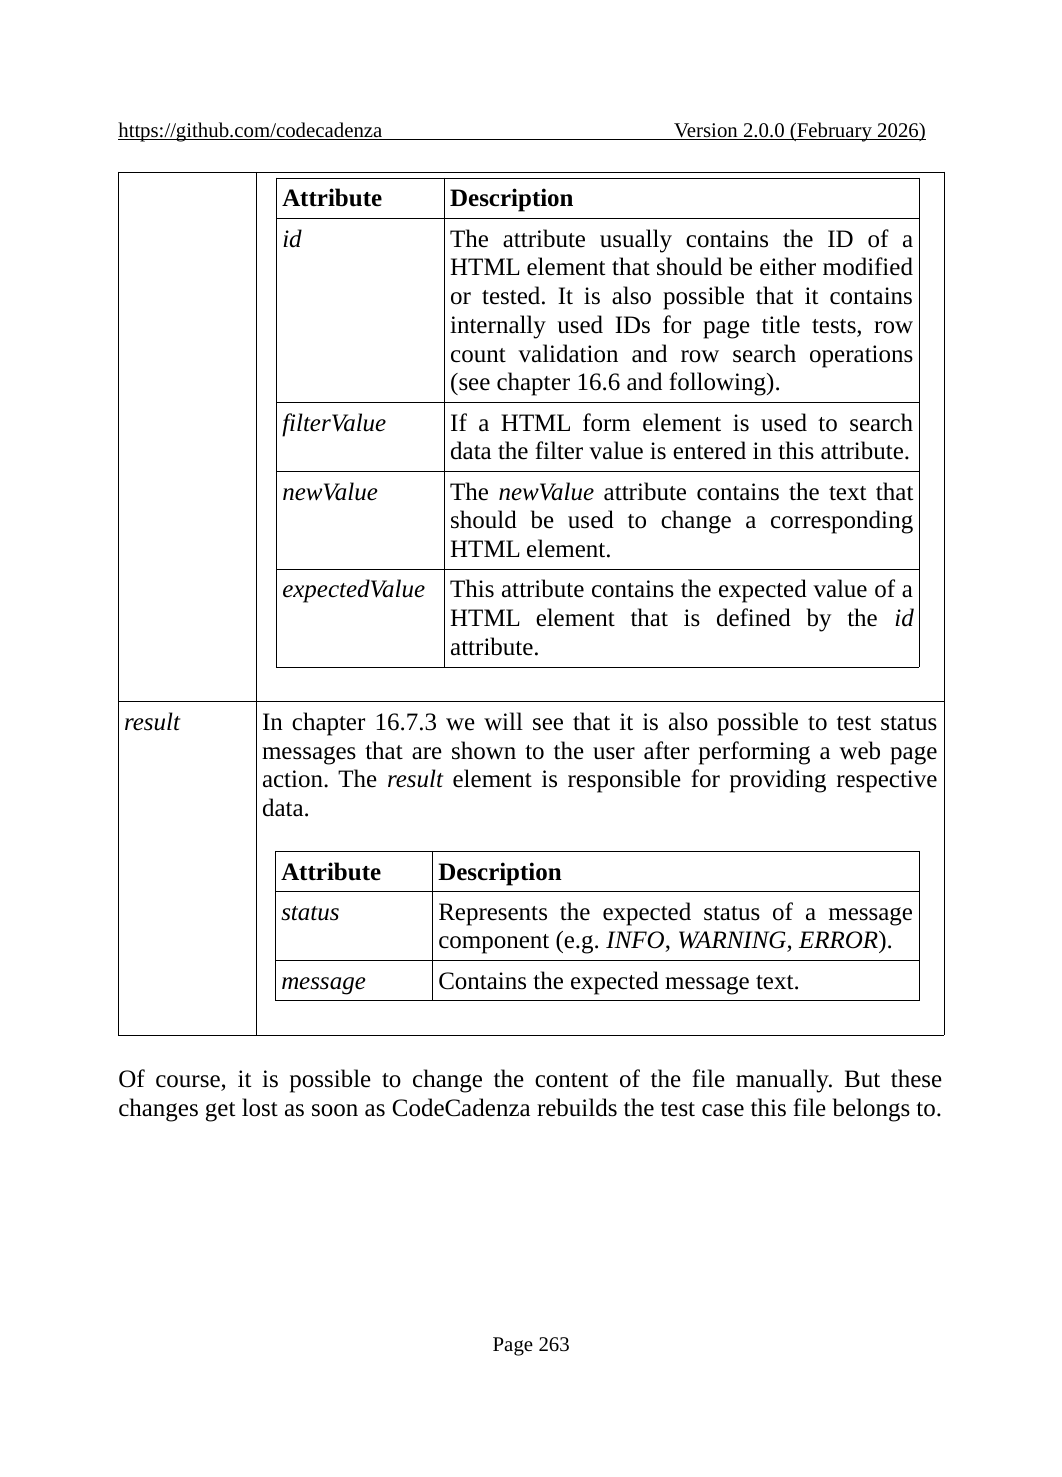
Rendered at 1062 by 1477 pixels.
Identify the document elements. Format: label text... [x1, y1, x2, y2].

table_cell newValue [277, 472, 444, 569]
table_cell The newValue attribute contains the text that should be used to change a corresponding HTML element. [445, 472, 919, 569]
table_header Attribute [276, 852, 432, 891]
table_cell In chapter 16.7.3 we will see that it is also possible to test status messages that are shown to the user after performing a web page action. The result element is responsible for providing respective data. [257, 702, 944, 1035]
table_cell result [119, 702, 256, 1035]
table_header Attribute [277, 179, 444, 218]
table_cell The attribute usually contains the ID of a HTML element that should be either modified or tested. It is also possible that it contains internally used IDs for page title tests, row count validation and row search operations (see chapter 16.6 and following). [445, 219, 919, 402]
table_cell expectedValue [277, 570, 444, 667]
table_cell [119, 173, 256, 701]
table_header Description [445, 179, 919, 218]
table_cell If a HTML form element is used to search data the filter value is entered in this attribute. [445, 403, 919, 471]
text Of course, it is possible to change the content of the file manually. But these changes get lost as soon as CodeCadenza rebuilds the test case this file belongs to. [118, 1064, 944, 1121]
table_header Description [433, 852, 919, 891]
table_cell status [276, 892, 432, 960]
table_cell id [277, 219, 444, 402]
table_cell Represents the expected status of a message component (e.g. INFO, WARNING, ERROR). [433, 892, 919, 960]
table_cell [257, 173, 944, 701]
table_cell This attribute contains the expected value of a HTML element that is defined by the id attribute. [445, 570, 919, 667]
table_cell filterValue [277, 403, 444, 471]
table_cell message [276, 961, 432, 1000]
table_cell Contains the expected message text. [433, 961, 919, 1000]
